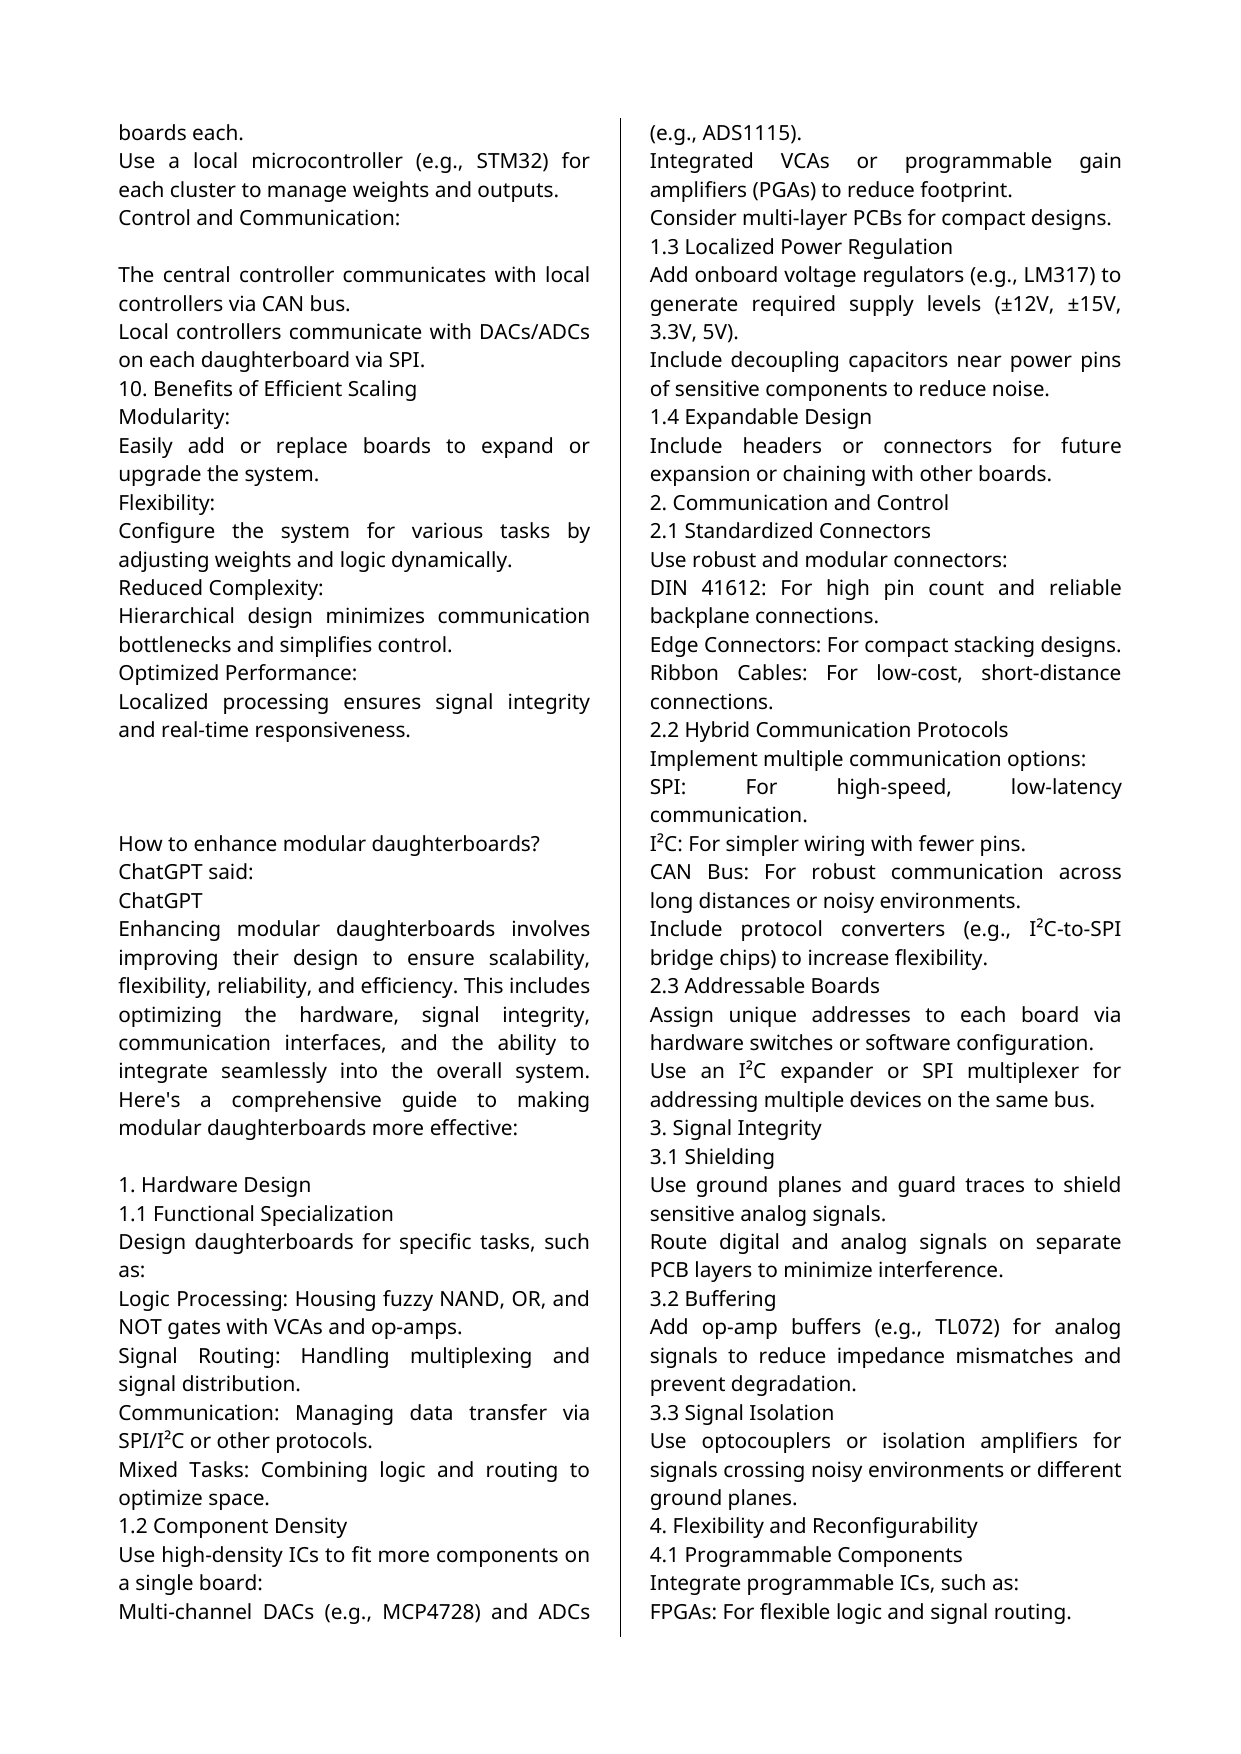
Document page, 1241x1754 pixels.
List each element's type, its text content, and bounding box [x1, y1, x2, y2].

text Use ground planes and guard traces to shield sensitive analog signals. [649, 1170, 1122, 1227]
text Optimized Performance: [118, 658, 591, 687]
text Implement multiple communication options: [649, 744, 1122, 772]
text 3. Signal Integrity [649, 1113, 1122, 1142]
text Easily add or replace boards to expand or upgrade the system. [118, 431, 591, 488]
text Local controllers communicate with DACs/ADCs on each daughterboard via SPI. [118, 317, 591, 374]
text Include decoupling capacitors near power pins of sensitive components to reduce noise. [649, 346, 1122, 402]
text Communication: Managing data transfer via SPI/I²C or other protocols. [118, 1398, 591, 1455]
text Include headers or connectors for future expansion or chaining with other boards. [649, 431, 1122, 488]
text Enhancing modular daughterboards involves improving their design to ensure scalability, flexibility, reliability, and efficiency. This includes optimizing the hardware, signal integrity, communication interfaces, and the ability to integrate seamlessly into the overall system. Here's a comprehensive guide to making modular daughterboards more effective: [118, 914, 591, 1142]
text (e.g., ADS1115). [649, 118, 1122, 147]
text 10. Benefits of Efficient Scaling [118, 374, 591, 402]
text 3.3 Signal Isolation [649, 1398, 1122, 1426]
text 2. Communication and Control [649, 488, 1122, 516]
text How to enhance modular daughterboards? [118, 829, 591, 857]
text ChatGPT [118, 886, 591, 914]
text 1. Hardware Design [118, 1170, 591, 1199]
text Flexibility: [118, 488, 591, 516]
text Use high-density ICs to fit more components on a single board: [118, 1540, 591, 1597]
text Localized processing ensures signal integrity and real-time responsiveness. [118, 687, 591, 744]
text 3.1 Shielding [649, 1142, 1122, 1170]
text Hierarchical design minimizes communication bottlenecks and simplifies control. [118, 602, 591, 658]
text Consider multi-layer PCBs for compact designs. [649, 203, 1122, 232]
text Multi-channel DACs (e.g., MCP4728) and ADCs [118, 1597, 591, 1625]
text Logic Processing: Housing fuzzy NAND, OR, and NOT gates with VCAs and op-amps. [118, 1284, 591, 1341]
text Control and Communication: [118, 203, 591, 232]
text Add op-amp buffers (e.g., TL072) for analog signals to reduce impedance mismatches and prevent degradation. [649, 1312, 1122, 1398]
text Configure the system for various tasks by adjusting weights and logic dynamically. [118, 516, 591, 573]
text 2.2 Hybrid Communication Protocols [649, 715, 1122, 744]
text 2.1 Standardized Connectors [649, 516, 1122, 545]
text ChatGPT said: [118, 857, 591, 886]
text FPGAs: For flexible logic and signal routing. [649, 1597, 1122, 1625]
text 3.2 Buffering [649, 1284, 1122, 1312]
text DIN 41612: For high pin count and reliable backplane connections. [649, 573, 1122, 630]
text Use an I²C expander or SPI multiplexer for addressing multiple devices on the same bus. [649, 1057, 1122, 1113]
text Use robust and modular connectors: [649, 545, 1122, 573]
text SPI: For high-speed, low-latency communication. [649, 772, 1122, 829]
text Design daughterboards for specific tasks, such as: [118, 1227, 591, 1284]
text Route digital and analog signals on separate PCB layers to minimize interference. [649, 1227, 1122, 1284]
text 1.1 Functional Specialization [118, 1199, 591, 1227]
text Mixed Tasks: Combining logic and routing to optimize space. [118, 1455, 591, 1512]
text The central controller communicates with local controllers via CAN bus. [118, 260, 591, 317]
text 1.3 Localized Power Regulation [649, 232, 1122, 260]
text 2.3 Addressable Boards [649, 971, 1122, 1000]
text 4. Flexibility and Reconfigurability [649, 1512, 1122, 1540]
text Use optocouplers or isolation amplifiers for signals crossing noisy environments or different ground planes. [649, 1426, 1122, 1512]
text Use a local microcontroller (e.g., STM32) for each cluster to manage weights and outputs. [118, 147, 591, 203]
text 1.4 Expandable Design [649, 402, 1122, 431]
text boards each. [118, 118, 591, 147]
text Assign unique addresses to each board via hardware switches or software configuration. [649, 1000, 1122, 1057]
text 4.1 Programmable Components [649, 1540, 1122, 1568]
text 1.2 Component Density [118, 1512, 591, 1540]
text Signal Routing: Handling multiplexing and signal distribution. [118, 1341, 591, 1398]
text Reduced Complexity: [118, 573, 591, 602]
text Integrate programmable ICs, such as: [649, 1568, 1122, 1597]
text CAN Bus: For robust communication across long distances or noisy environments. [649, 857, 1122, 914]
text Include protocol converters (e.g., I²C-to-SPI bridge chips) to increase flexibility. [649, 914, 1122, 971]
text Add onboard voltage regulators (e.g., LM317) to generate required supply levels (±12V, ±15V, 3.3V, 5V). [649, 260, 1122, 346]
text Edge Connectors: For compact stacking designs. [649, 630, 1122, 658]
text Modularity: [118, 402, 591, 431]
text I²C: For simpler wiring with fewer pins. [649, 829, 1122, 857]
text Integrated VCAs or programmable gain amplifiers (PGAs) to reduce footprint. [649, 147, 1122, 203]
text Ribbon Cables: For low-cost, short-distance connections. [649, 658, 1122, 715]
